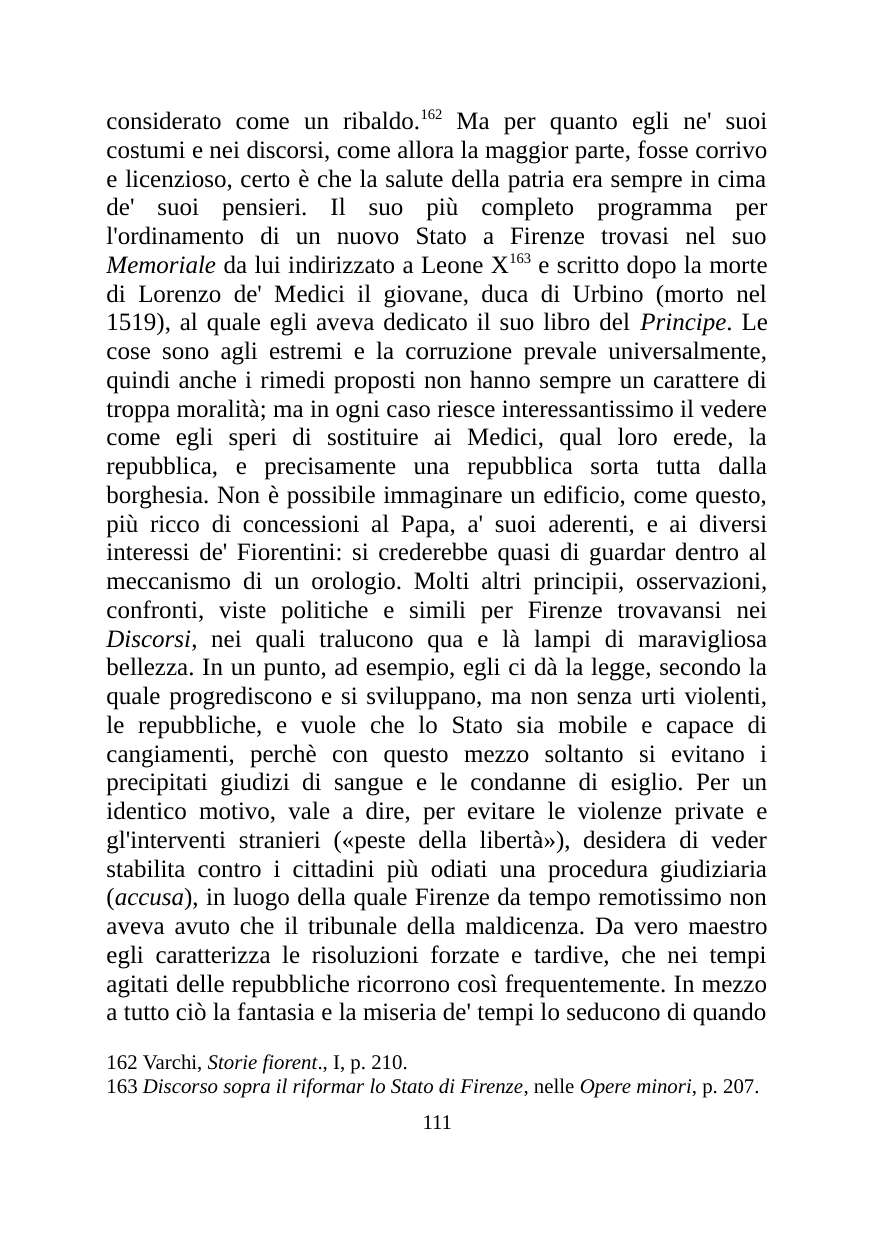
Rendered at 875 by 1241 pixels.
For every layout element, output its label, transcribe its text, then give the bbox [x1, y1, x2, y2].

text Varchi, Storie fiorent., I, p. 210. [106, 1050, 768, 1074]
text considerato come un ribaldo. Ma per quanto egli ne' suoi costumi e nei discorsi, come allora la maggior parte, fosse corrivo e licenzioso, certo è che la salute della patria era sempre in cima de' suoi pensieri. Il suo più completo programma per l'ordinamento di un nuovo Stato a Firenze trovasi nel suo Memoriale da lui indirizzato a Leone X e scritto dopo la morte di Lorenzo de' Medici il giovane, duca di Urbino (morto nel 1519), al quale egli aveva dedicato il suo libro del Principe. Le cose sono agli estremi e la corruzione prevale universalmente, quindi anche i rimedi proposti non hanno sempre un carattere di troppa moralità; ma in ogni caso riesce interessantissimo il vedere come egli speri di sostituire ai Medici, qual loro erede, la repubblica, e precisamente una repubblica sorta tutta dalla borghesia. Non è possibile immaginare un edificio, come questo, più ricco di concessioni al Papa, a' suoi aderenti, e ai diversi interessi de' Fiorentini: si crederebbe quasi di guardar dentro al meccanismo di un orologio. Molti altri principii, osservazioni, confronti, viste politiche e simili per Firenze trovavansi nei Discorsi, nei quali tralucono qua e là lampi di maravigliosa bellezza. In un punto, ad esempio, egli ci dà la legge, secondo la quale progrediscono e si sviluppano, ma non senza urti violenti, le repubbliche, e vuole che lo Stato sia mobile e capace di cangiamenti, perchè con questo mezzo soltanto si evitano i precipitati giudizi di sangue e le condanne di esiglio. Per un identico motivo, vale a dire, per evitare le violenze private e gl'interventi stranieri («peste della libertà»), desidera di veder stabilita contro i cittadini più odiati una procedura giudiziaria (accusa), in luogo della quale Firenze da tempo remotissimo non aveva avuto che il tribunale della maldicenza. Da vero maestro egli caratterizza le risoluzioni forzate e tardive, che nei tempi agitati delle repubbliche ricorrono così frequentemente. In mezzo a tutto ciò la fantasia e la miseria de' tempi lo seducono di quando [106, 106, 768, 1026]
text Discorso sopra il riformar lo Stato di Firenze, nelle Opere minori, p. 207. [106, 1074, 768, 1098]
